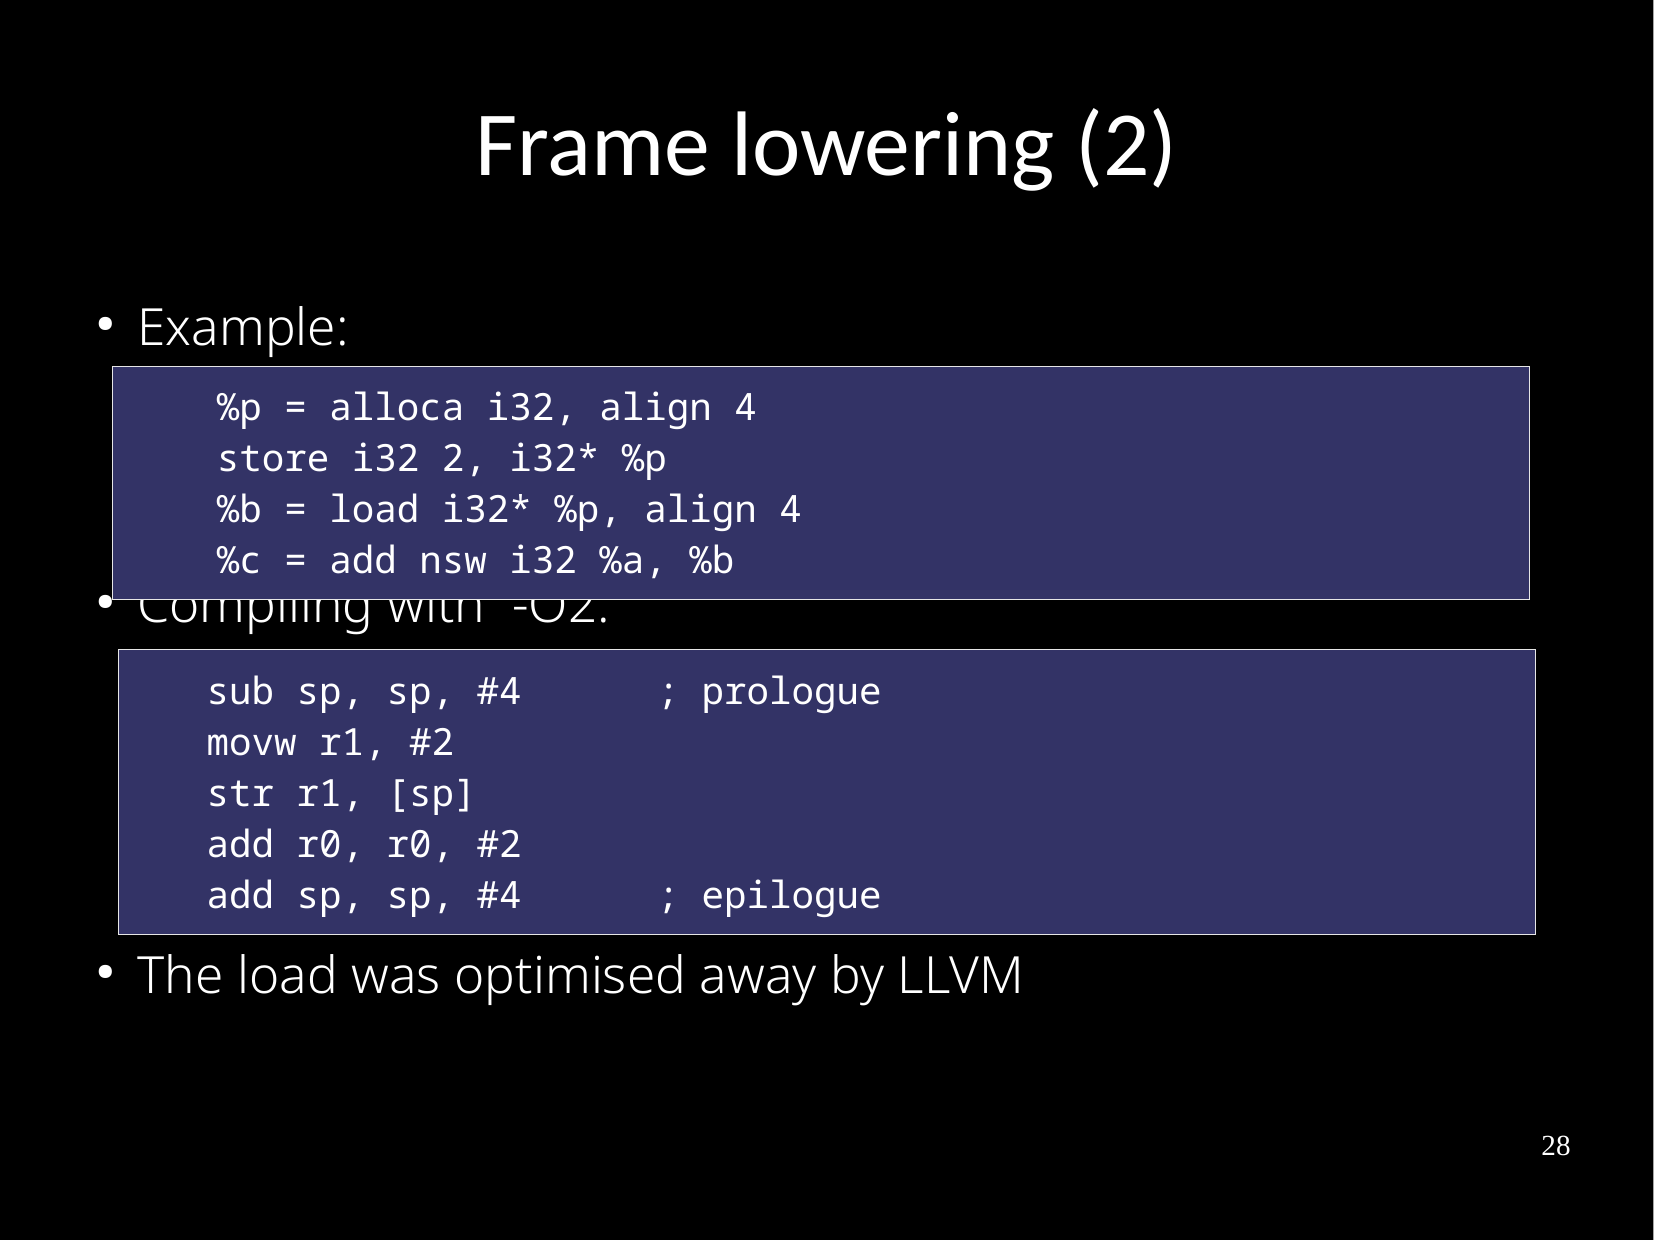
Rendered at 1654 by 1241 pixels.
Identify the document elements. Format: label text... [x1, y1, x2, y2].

title Frame lowering (2) [82, 49, 1571, 257]
text_box %p = alloca i32, align 4 store i32 2, i32* %p %b = load i32* %p, align 4 %c = add nsw i32 %a, %b [112, 366, 1530, 546]
text_box sub sp, sp, #4 ; prologue movw r1, #2 str r1, [sp] add r0, r0, #2 add sp, sp, #4 ; epilogue [118, 649, 1536, 886]
list Example: Compiling with -O2: The load was optimised away by LLVM [82, 290, 1571, 1010]
